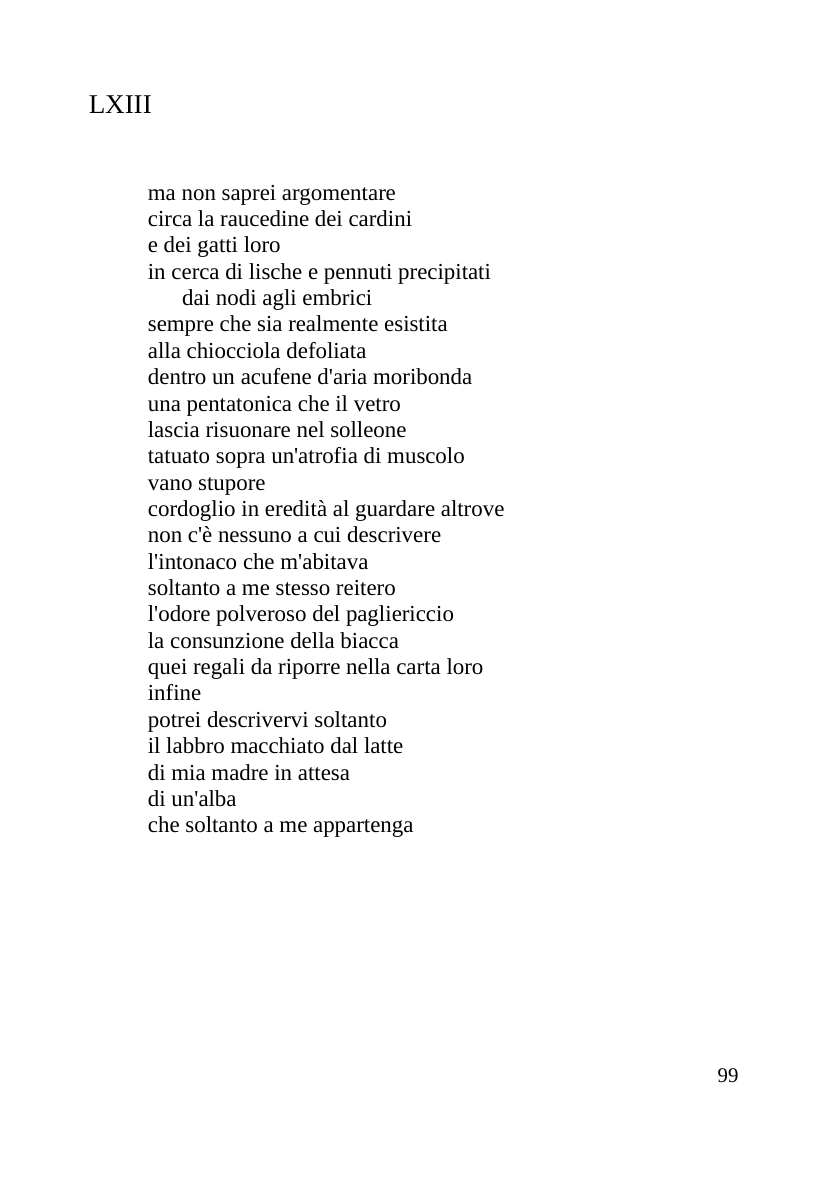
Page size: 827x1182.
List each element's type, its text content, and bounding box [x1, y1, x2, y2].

text LXIII [88, 88, 738, 120]
text la consunzione della biacca [148, 627, 738, 653]
text una pentatonica che il vetro [148, 389, 738, 416]
text il labbro macchiato dal latte [148, 732, 738, 758]
text ma non saprei argomentare [148, 179, 738, 205]
text sempre che sia realmente esistita [148, 311, 738, 337]
text circa la raucedine dei cardini [148, 205, 738, 231]
text alla chiocciola defoliata [148, 337, 738, 363]
text l'intonaco che m'abitava [148, 548, 738, 574]
text quei regali da riporre nella carta loro [148, 653, 738, 679]
text infine [148, 679, 738, 706]
text tatuato sopra un'atrofia di muscolo [148, 442, 738, 469]
text l'odore polveroso del pagliericcio [148, 600, 738, 627]
text cordoglio in eredità al guardare altrove [148, 495, 738, 521]
text vano stupore [148, 469, 738, 495]
text non c'è nessuno a cui descrivere [148, 521, 738, 548]
text lascia risuonare nel solleone [148, 416, 738, 442]
text e dei gatti loro [148, 231, 738, 258]
text soltanto a me stesso reitero [148, 574, 738, 600]
text potrei descrivervi soltanto [148, 706, 738, 732]
text che soltanto a me appartenga [148, 811, 738, 838]
text dentro un acufene d'aria moribonda [148, 363, 738, 389]
text dai nodi agli embrici [148, 284, 738, 311]
text di un'alba [148, 785, 738, 811]
text in cerca di lische e pennuti precipitati [148, 258, 738, 284]
text di mia madre in attesa [148, 758, 738, 785]
